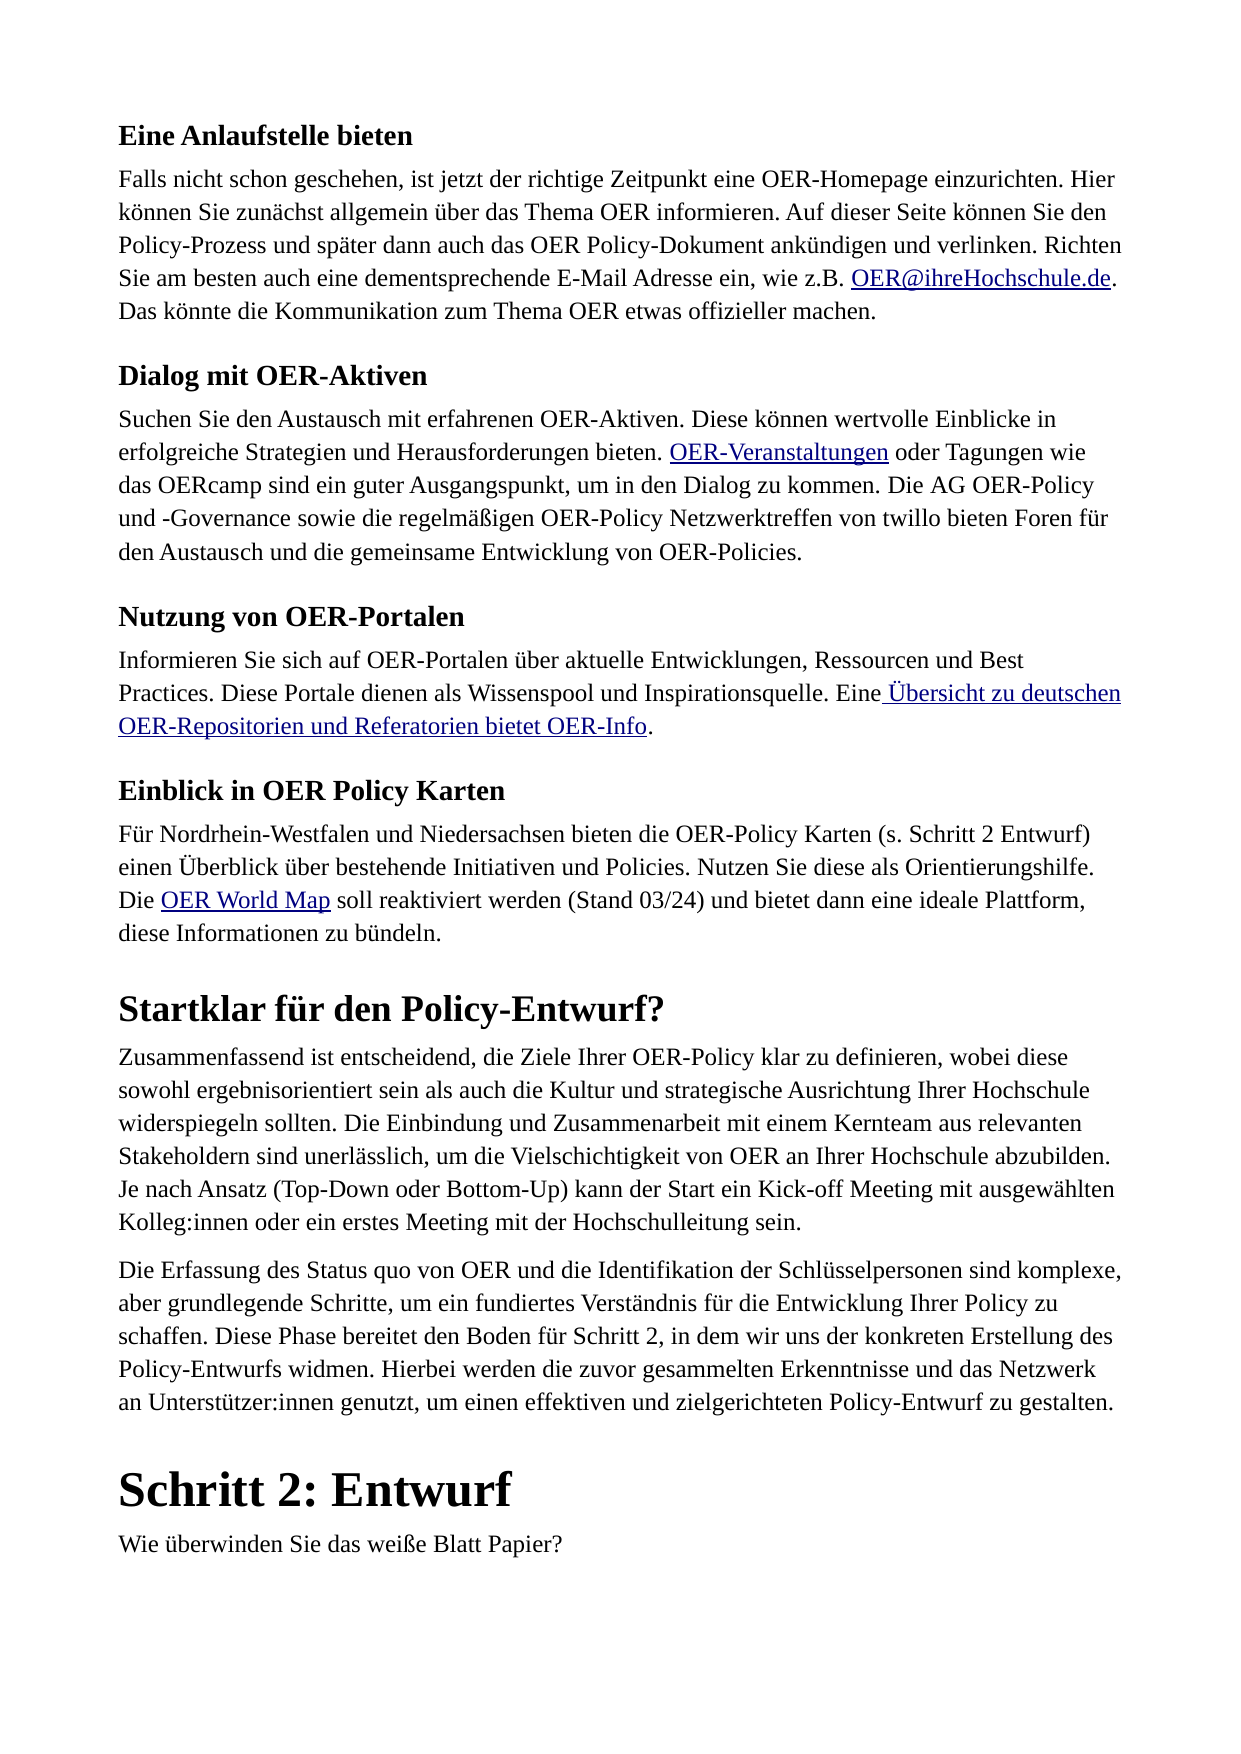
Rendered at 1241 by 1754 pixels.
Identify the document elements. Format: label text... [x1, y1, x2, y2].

subtitle Einblick in OER Policy Karten [118, 773, 1122, 807]
text Falls nicht schon geschehen, ist jetzt der richtige Zeitpunkt eine OER-Homepage einzurichten. Hier können Sie zunächst allgemein über das Thema OER informieren. Auf dieser Seite können Sie den Policy-Prozess und später dann auch das OER Policy-Dokument ankündigen und verlinken. Richten Sie am besten auch eine dementsprechende E-Mail Adresse ein, wie z.B. OER@ihreHochschule.de. Das könnte die Kommunikation zum Thema OER etwas offizieller machen. [118, 164, 1122, 325]
text Informieren Sie sich auf OER-Portalen über aktuelle Entwicklungen, Ressourcen und Best Practices. Diese Portale dienen als Wissenspool und Inspirationsquelle. Eine Übersicht zu deutschen OER-Repositorien und Referatorien bietet OER-Info. [118, 645, 1122, 739]
text Wie überwinden Sie das weiße Blatt Papier? [118, 1529, 1122, 1558]
text Suchen Sie den Austausch mit erfahrenen OER-Aktiven. Diese können wertvolle Einblicke in erfolgreiche Strategien und Herausforderungen bieten. OER-Veranstaltungen oder Tagungen wie das OERcamp sind ein guter Ausgangspunkt, um in den Dialog zu kommen. Die AG OER-Policy und -Governance sowie die regelmäßigen OER-Policy Netzwerktreffen von twillo bieten Foren für den Austausch und die gemeinsame Entwicklung von OER-Policies. [118, 404, 1122, 565]
text Zusammenfassend ist entscheidend, die Ziele Ihrer OER-Policy klar zu definieren, wobei diese sowohl ergebnisorientiert sein als auch die Kultur und strategische Ausrichtung Ihrer Hochschule widerspiegeln sollten. Die Einbindung und Zusammenarbeit mit einem Kernteam aus relevanten Stakeholdern sind unerlässlich, um die Vielschichtigkeit von OER an Ihrer Hochschule abzubilden. Je nach Ansatz (Top-Down oder Bottom-Up) kann der Start ein Kick-off Meeting mit ausgewählten Kolleg:innen oder ein erstes Meeting mit der Hochschulleitung sein. [118, 1042, 1122, 1236]
subtitle Nutzung von OER-Portalen [118, 599, 1122, 632]
subtitle Schritt 2: Entwurf [118, 1459, 1122, 1517]
subtitle Startklar für den Policy-Entwurf? [118, 987, 1122, 1030]
text Für Nordrhein-Westfalen und Niedersachsen bieten die OER-Policy Karten (s. Schritt 2 Entwurf) einen Überblick über bestehende Initiativen und Policies. Nutzen Sie diese als Orientierungshilfe. Die OER World Map soll reaktiviert werden (Stand 03/24) und bietet dann eine ideale Plattform, diese Informationen zu bündeln. [118, 819, 1122, 947]
text Die Erfassung des Status quo von OER und die Identifikation der Schlüsselpersonen sind komplexe, aber grundlegende Schritte, um ein fundiertes Verständnis für die Entwicklung Ihrer Policy zu schaffen. Diese Phase bereitet den Boden für Schritt 2, in dem wir uns der konkreten Erstellung des Policy-Entwurfs widmen. Hierbei werden die zuvor gesammelten Erkenntnisse und das Netzwerk an Unterstützer:innen genutzt, um einen effektiven und zielgerichteten Policy-Entwurf zu gestalten. [118, 1255, 1122, 1416]
subtitle Eine Anlaufstelle bieten [118, 118, 1122, 152]
subtitle Dialog mit OER-Aktiven [118, 358, 1122, 392]
